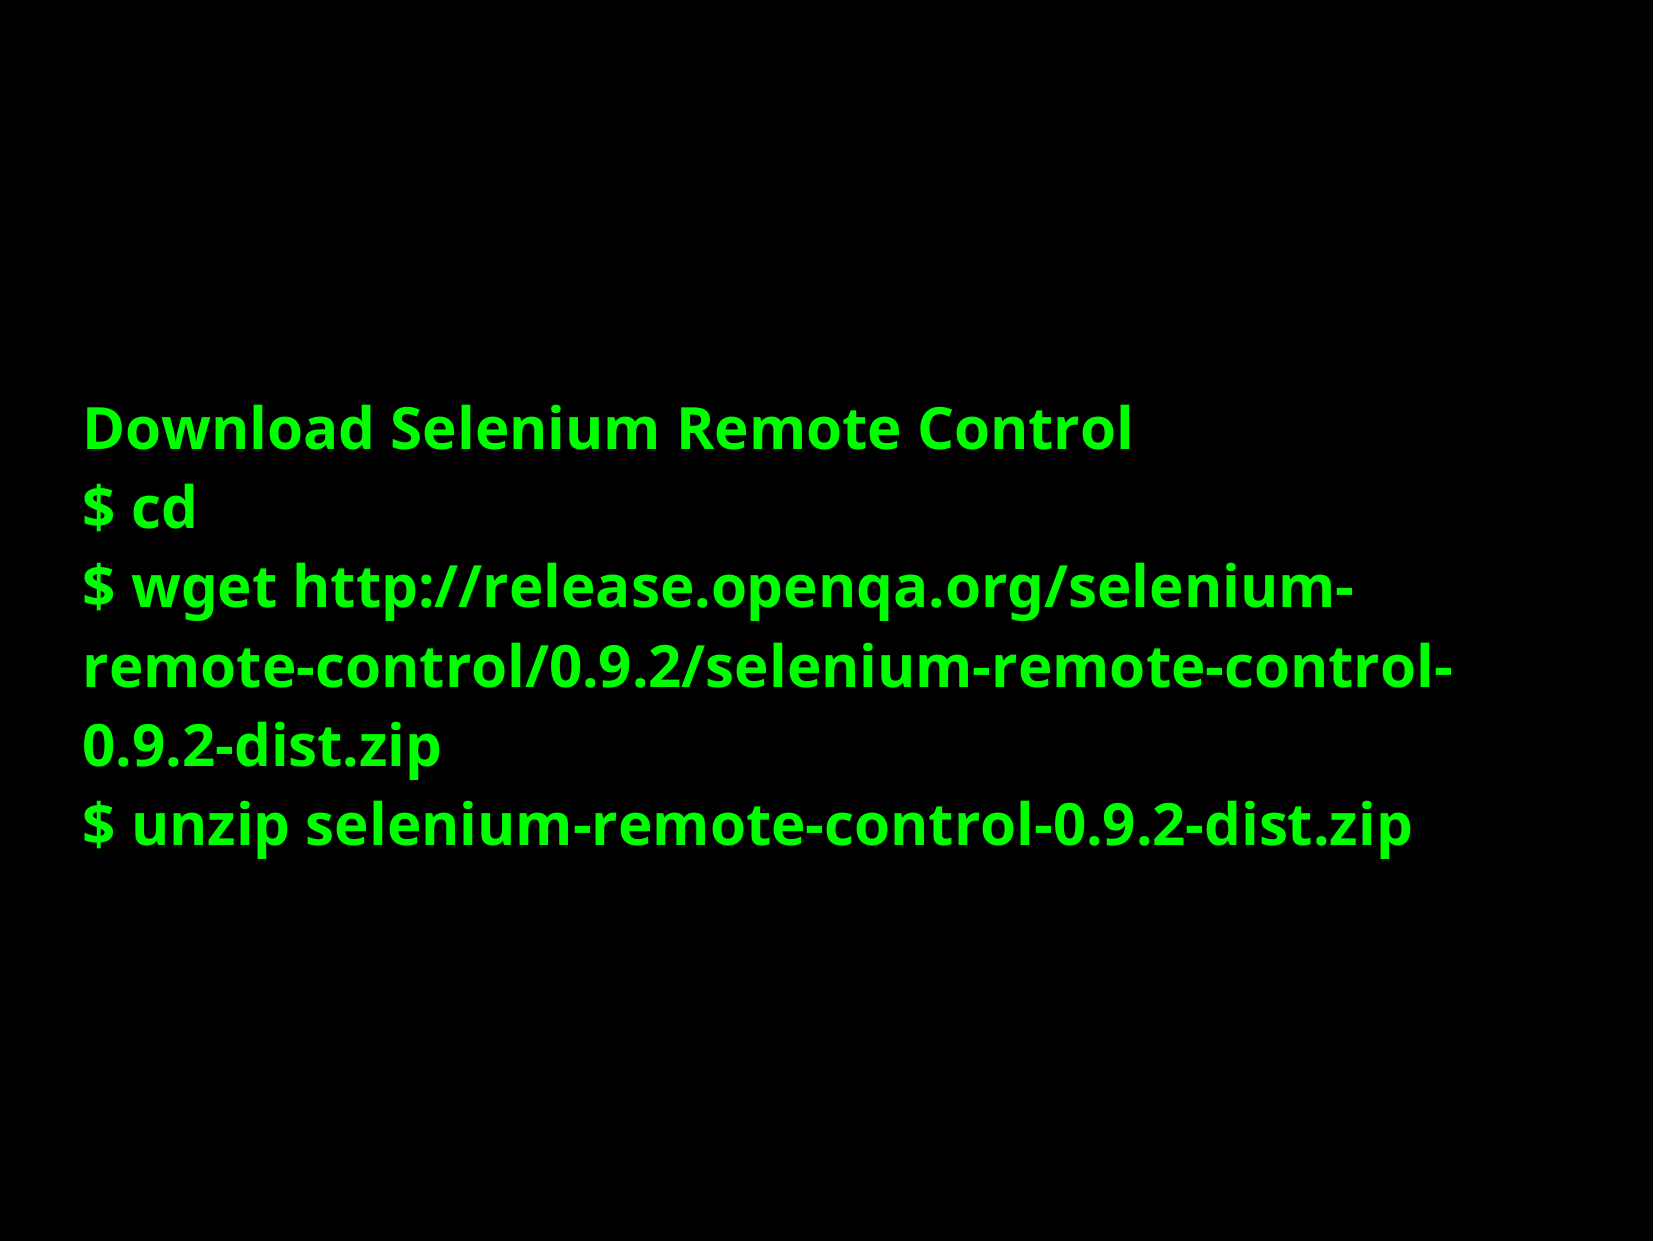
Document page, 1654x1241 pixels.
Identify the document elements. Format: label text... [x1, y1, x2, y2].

title Download Selenium Remote Control $ cd $ wget http://release.openqa.org/selenium-remote-control/0.9.2/selenium-remote-control-0.9.2-dist.zip $ unzip selenium-remote-control-0.9.2-dist.zip [82, 49, 1571, 1201]
